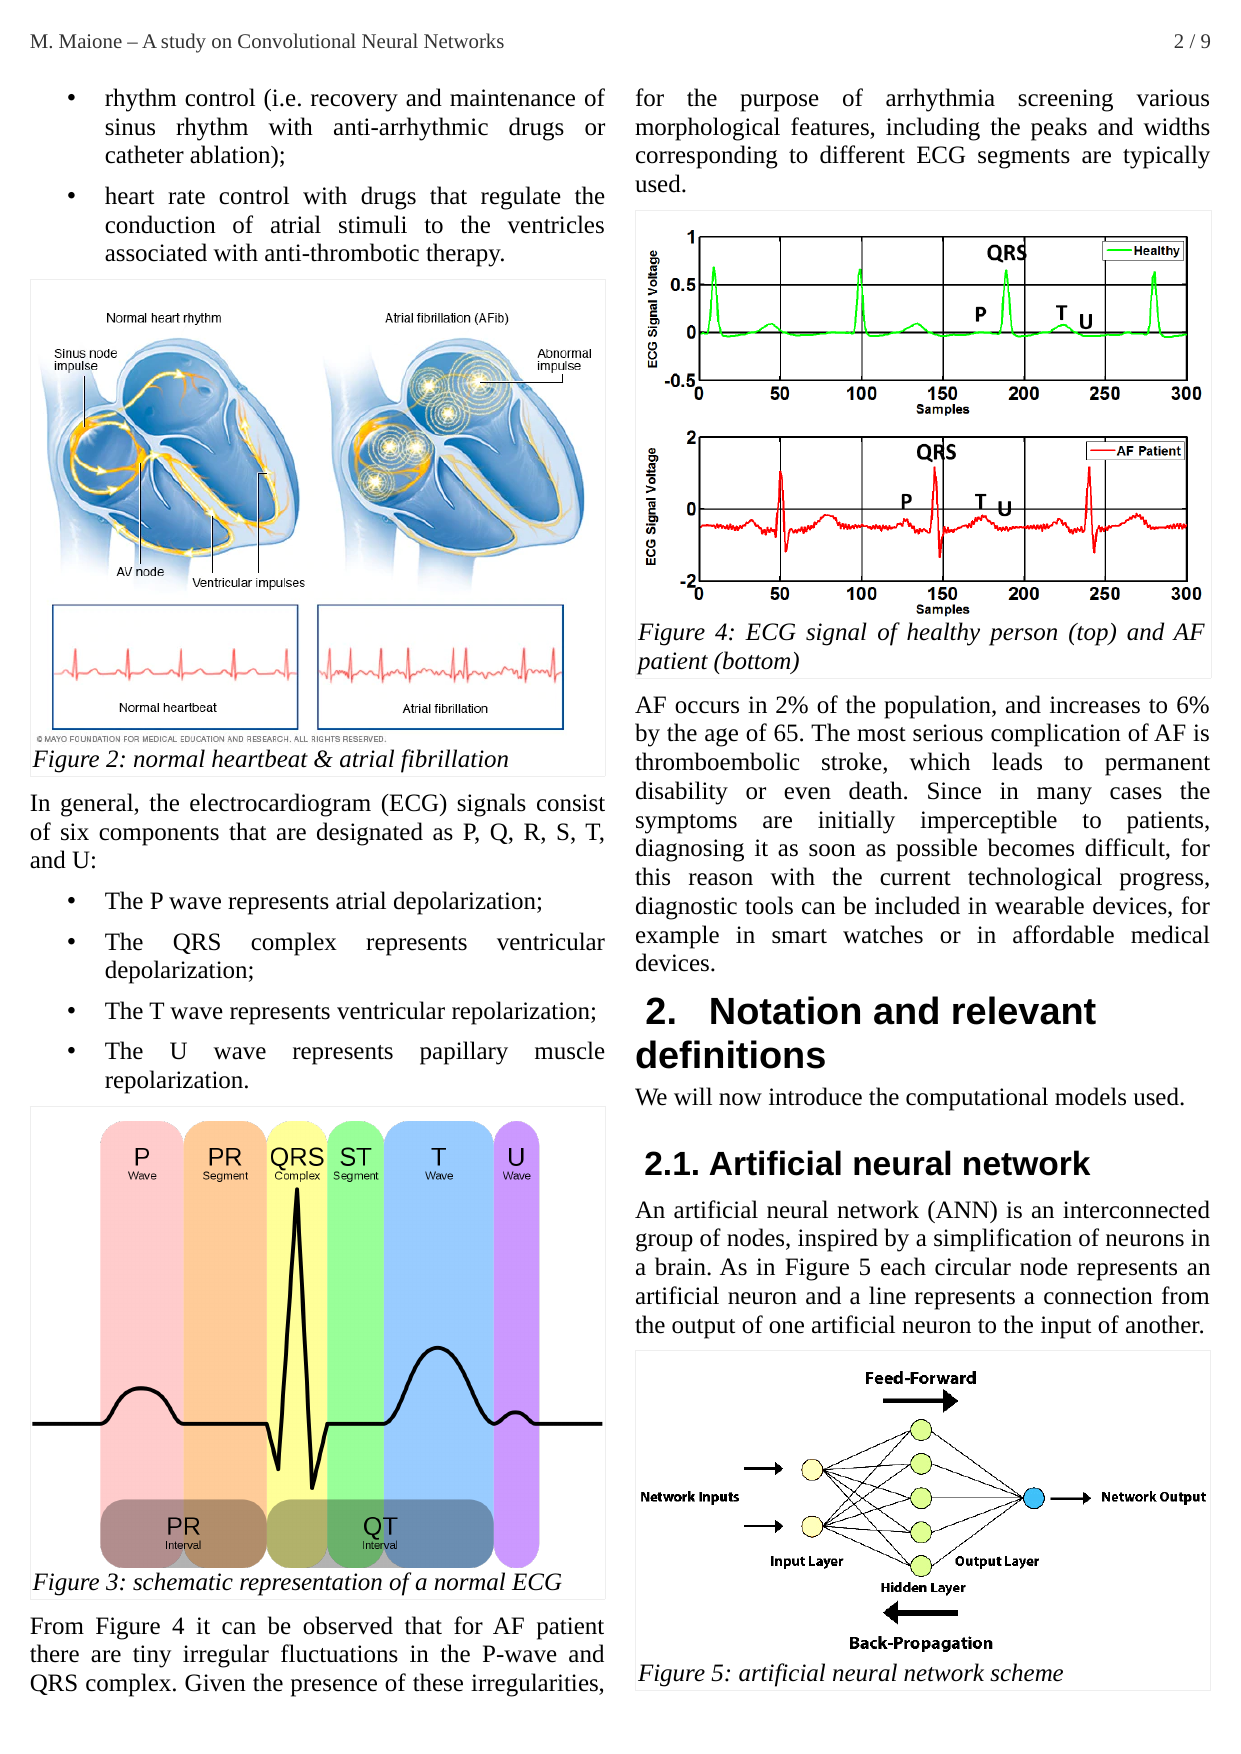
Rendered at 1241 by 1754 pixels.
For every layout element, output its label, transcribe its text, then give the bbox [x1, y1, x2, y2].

text An artificial neural network (ANN) is an interconnected group of nodes, inspired by a simplification of neurons in a brain. As in Figure 5 each circular node represents an artificial neuron and a line represents a connection from the output of one artificial neuron to the input of another. [635, 1195, 1211, 1338]
text Figure 3: schematic representation of a normal ECG [32, 1568, 602, 1596]
list rhythm control (i.e. recovery and maintenance of sinus rhythm with anti-arrhythmic drugs or catheter ablation); [67, 83, 605, 169]
picture [32, 294, 603, 745]
list The T wave represents ventricular repolarization; [67, 996, 605, 1024]
text Figure 4: ECG signal of healthy person (top) and AF patient (bottom) [638, 618, 1208, 675]
text AF occurs in 2% of the population, and increases to 6% by the age of 65. The most serious complication of AF is thromboembolic stroke, which leads to permanent disability or even death. Since in many cases the symptoms are initially imperceptible to patients, diagnosing it as soon as possible becomes difficult, for this reason with the current technological progress, diagnostic tools can be included in wearable devices, for example in smart watches or in affordable medical devices. [635, 690, 1211, 977]
picture [32, 1121, 603, 1568]
list The P wave represents atrial depolarization; [67, 886, 605, 915]
text Figure 2: normal heartbeat & atrial fibrillation [32, 745, 602, 773]
text From Figure 4 it can be observed that for AF patient there are tiny irregular fluctuations in the P-wave and QRS complex. Given the presence of these irregularities, [29, 1611, 605, 1697]
text for the purpose of arrhythmia screening various morphological features, including the peaks and widths corresponding to different ECG segments are typically used. [635, 83, 1211, 198]
list The QRS complex represents ventricular depolarization; [67, 927, 605, 984]
picture [637, 1365, 1208, 1658]
subtitle Artificial neural network [635, 1143, 1211, 1182]
subtitle Notation and relevant definitions [635, 989, 1211, 1076]
picture [637, 225, 1208, 618]
text Figure 5: artificial neural network scheme [638, 1658, 1208, 1687]
list The U wave represents papillary muscle repolarization. [67, 1036, 605, 1094]
text We will now introduce the computational models used. [635, 1082, 1211, 1111]
text In general, the electrocardiogram (ECG) signals consist of six components that are designated as P, Q, R, S, T, and U: [29, 788, 605, 874]
list heart rate control with drugs that regulate the conduction of atrial stimuli to the ventricles associated with anti-thrombotic therapy. [67, 181, 605, 267]
